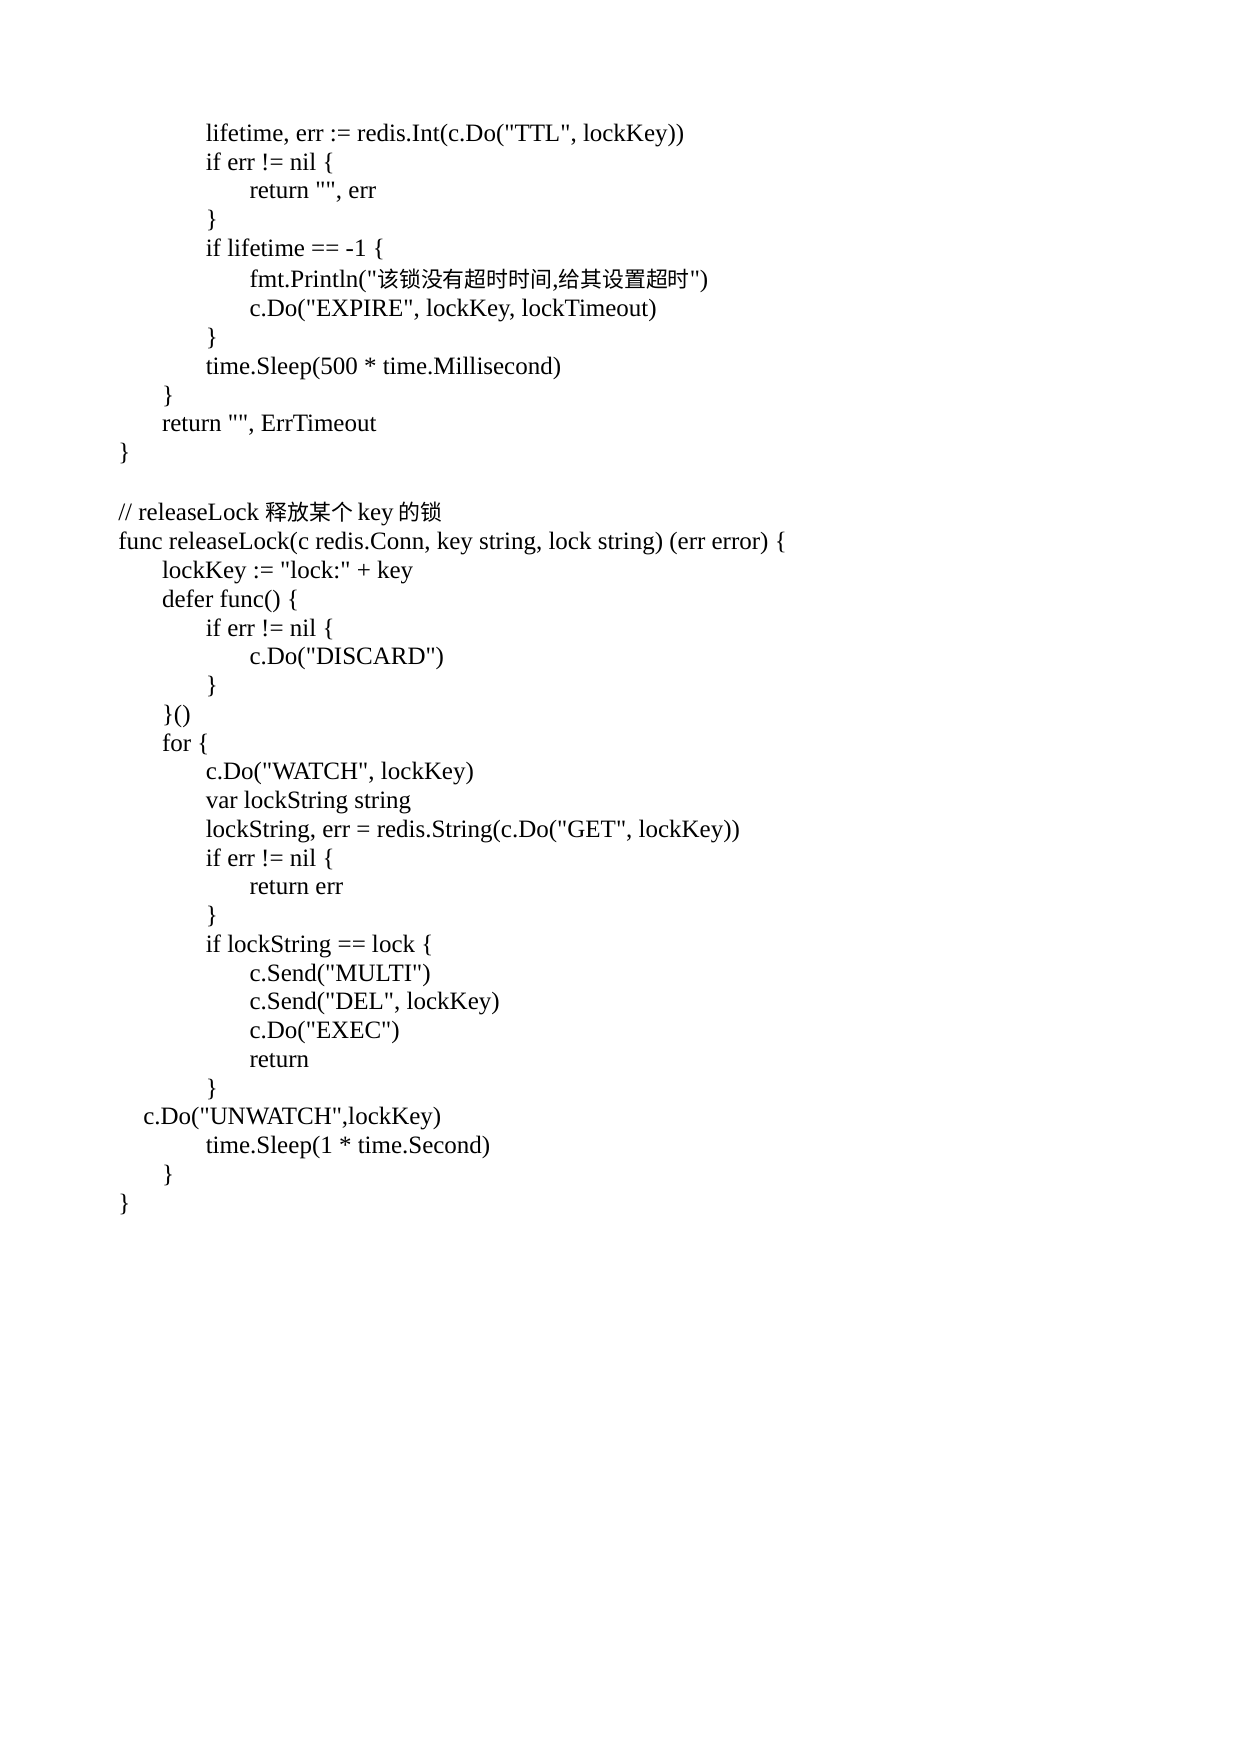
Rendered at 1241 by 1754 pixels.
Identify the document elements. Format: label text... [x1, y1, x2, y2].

text lifetime, err := redis.Int(c.Do("TTL", lockKey)) [118, 118, 1122, 147]
text return "", err [118, 176, 1122, 204]
text if lifetime == -1 { [118, 233, 1122, 262]
text c.Send("MULTI") [118, 958, 1122, 986]
text c.Do("UNWATCH",lockKey) [118, 1101, 1122, 1130]
text return [118, 1044, 1122, 1073]
text } [118, 1159, 1122, 1188]
text // releaseLock 释放某个key的锁 [118, 495, 1122, 526]
text }() [118, 699, 1122, 728]
text return "", ErrTimeout [118, 408, 1122, 437]
text lockString, err = redis.String(c.Do("GET", lockKey)) [118, 814, 1122, 843]
text } [118, 900, 1122, 929]
text return err [118, 871, 1122, 900]
text } [118, 670, 1122, 699]
text func releaseLock(c redis.Conn, key string, lock string) (err error) { [118, 526, 1122, 555]
text } [118, 380, 1122, 408]
text time.Sleep(500 * time.Millisecond) [118, 351, 1122, 380]
text var lockString string [118, 785, 1122, 814]
text } [118, 437, 1122, 466]
text c.Do("WATCH", lockKey) [118, 756, 1122, 785]
text if lockString == lock { [118, 929, 1122, 958]
text } [118, 204, 1122, 233]
text } [118, 322, 1122, 351]
text if err != nil { [118, 613, 1122, 641]
text c.Send("DEL", lockKey) [118, 986, 1122, 1015]
text c.Do("DISCARD") [118, 641, 1122, 670]
text time.Sleep(1 * time.Second) [118, 1130, 1122, 1159]
text defer func() { [118, 584, 1122, 613]
text fmt.Println("该锁没有超时时间,给其设置超时") [118, 262, 1122, 293]
text } [118, 1188, 1122, 1216]
text if err != nil { [118, 843, 1122, 871]
text if err != nil { [118, 147, 1122, 176]
text for { [118, 728, 1122, 756]
text lockKey := "lock:" + key [118, 555, 1122, 584]
text c.Do("EXEC") [118, 1015, 1122, 1044]
text } [118, 1073, 1122, 1101]
text c.Do("EXPIRE", lockKey, lockTimeout) [118, 293, 1122, 322]
